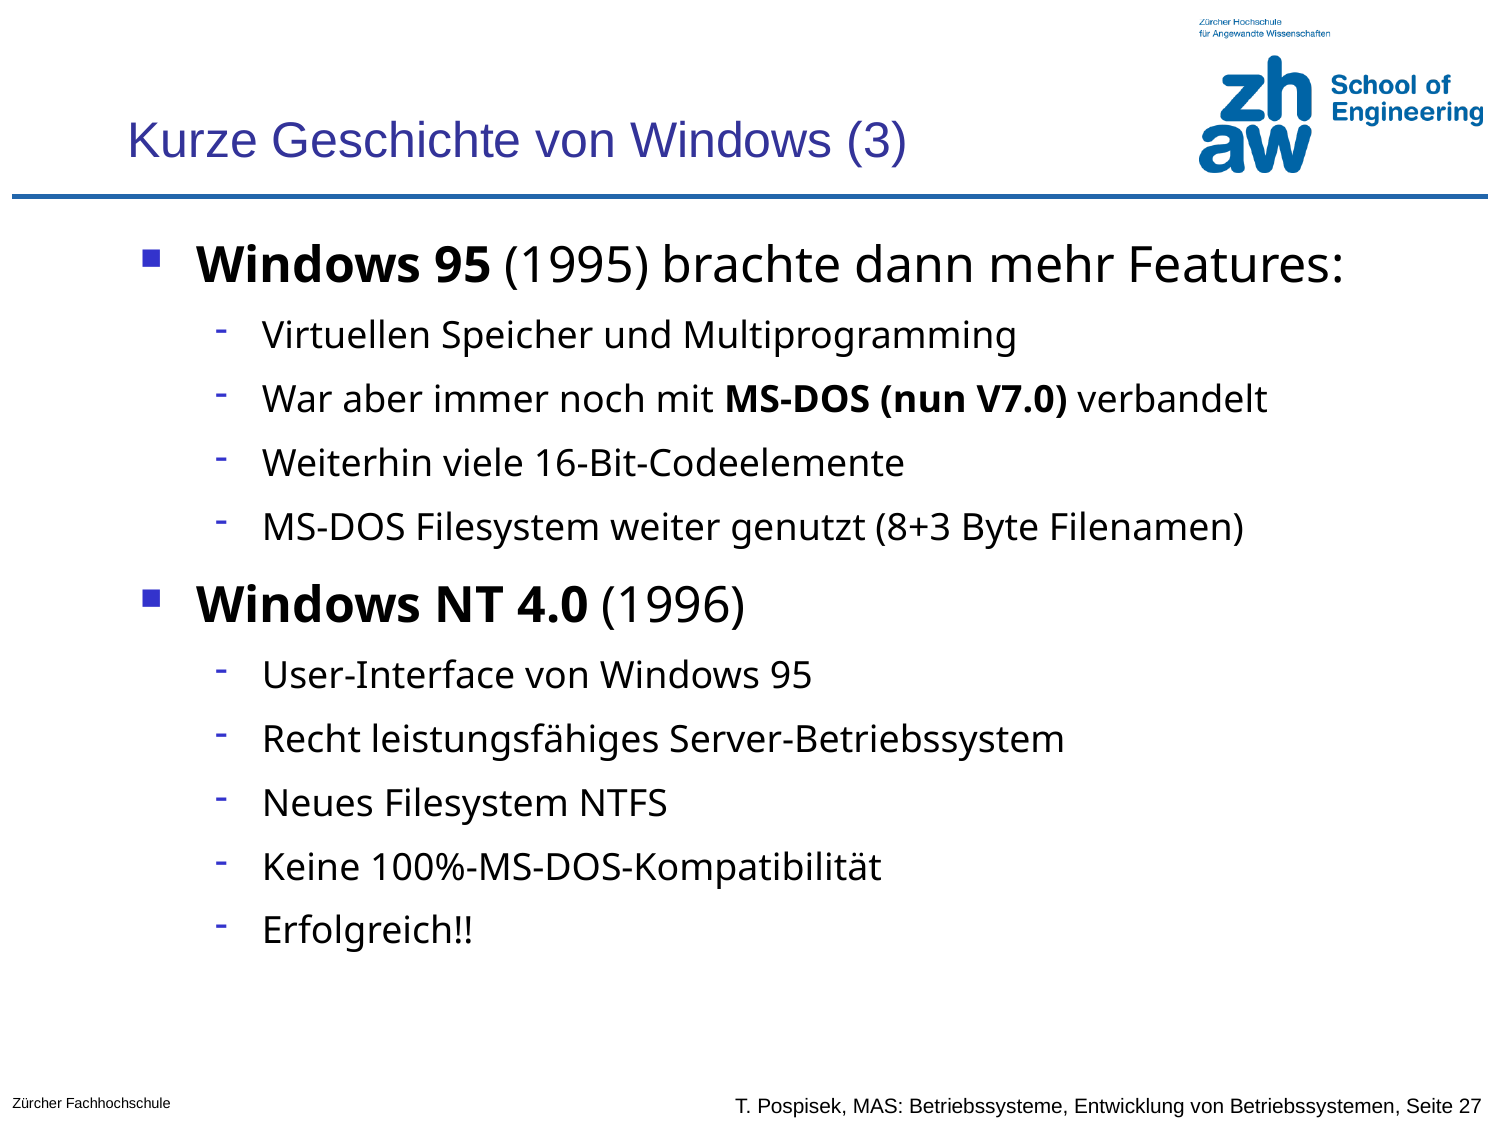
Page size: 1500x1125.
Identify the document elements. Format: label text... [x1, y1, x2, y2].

picture [1199, 19, 1483, 173]
list Windows 95 (1995) brachte dann mehr Features: Virtuellen Speicher und Multiprogramming War aber immer noch mit MS-DOS (nun V7.0) verbandelt Weiterhin viele 16-Bit-Codeelemente MS-DOS Filesystem weiter genutzt (8+3 Byte Filenamen) Windows NT 4.0 (1996) User-Interface von Windows 95 Recht leistungsfähiges Server-Betriebssystem Neues Filesystem NTFS Keine 100%-MS-DOS-Kompatibilität Erfolgreich!! [125, 224, 1400, 988]
title Kurze Geschichte von Windows (3) [112, 50, 1391, 175]
